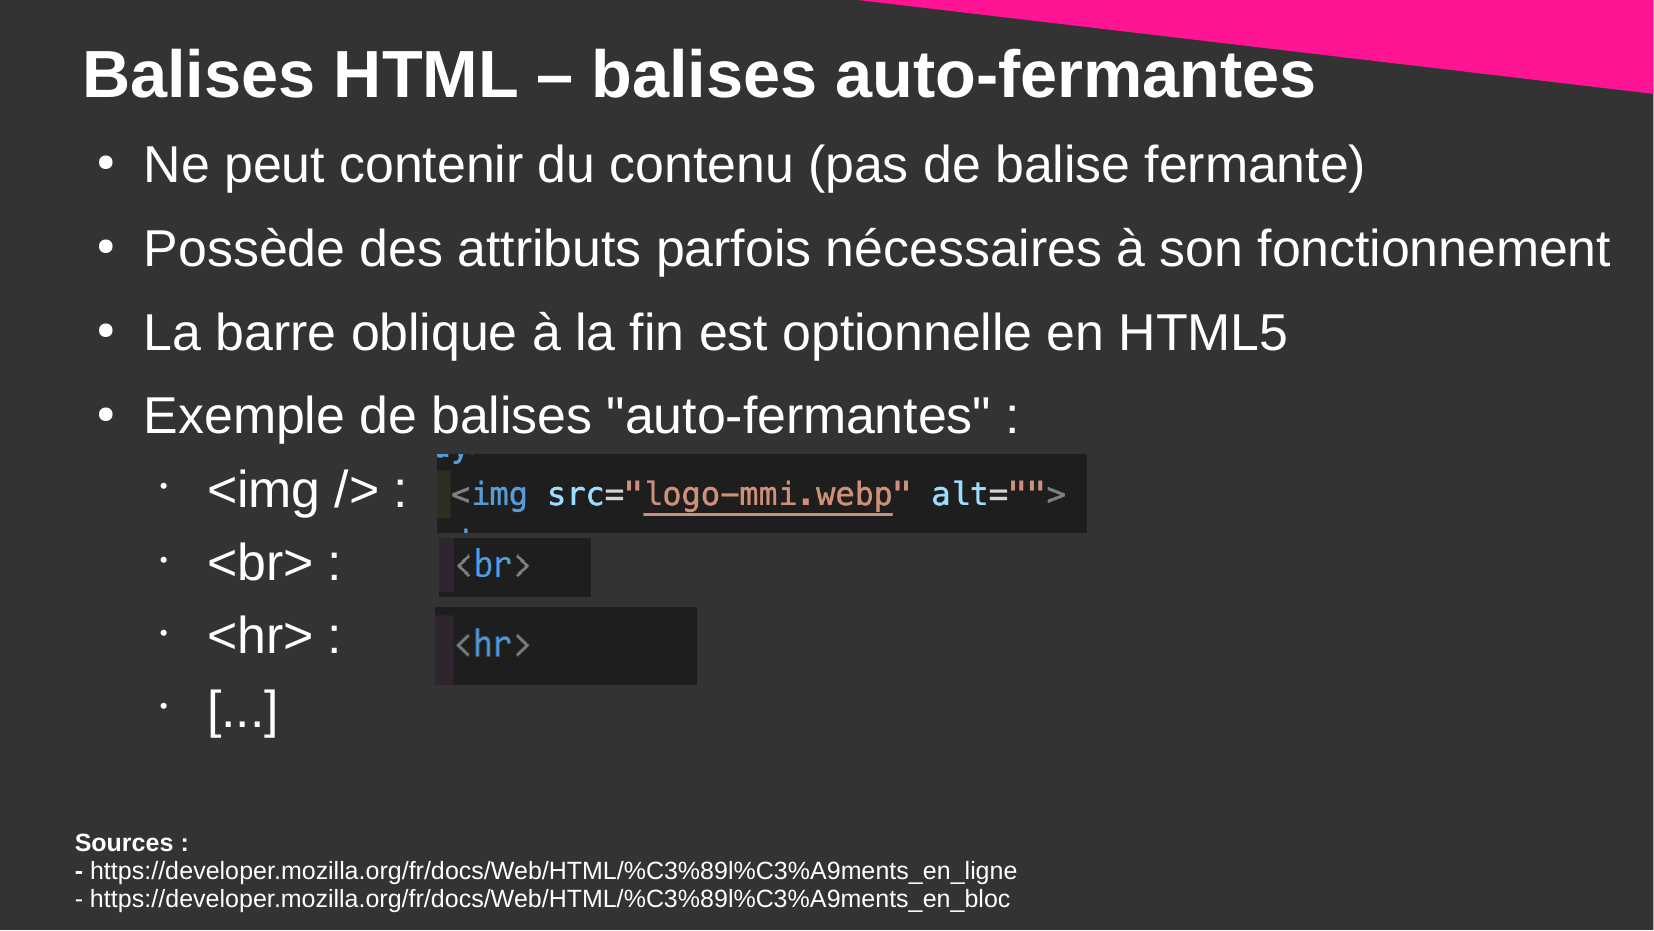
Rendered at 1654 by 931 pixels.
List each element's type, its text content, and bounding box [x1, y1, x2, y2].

picture [437, 454, 1087, 534]
text_box [857, 0, 1654, 94]
list Ne peut contenir du contenu (pas de balise fermante) Possède des attributs parfois nécessaires à son fonctionnement La barre oblique à la fin est optionnelle en HTML5 Exemple de balises "auto-fermantes" : <img /> : <br> : <hr> : [...] [80, 135, 1620, 777]
title Balises HTML – balises auto-fermantes [82, 37, 1571, 112]
text_box Sources : - https://developer.mozilla.org/fr/docs/Web/HTML/%C3%89l%C3%A9ments_en_ligne - https://developer.mozilla.org/fr/docs/Web/HTML/%C3%89l%C3%A9ments_en_bloc [59, 821, 1546, 920]
picture [435, 607, 697, 685]
picture [439, 538, 591, 597]
